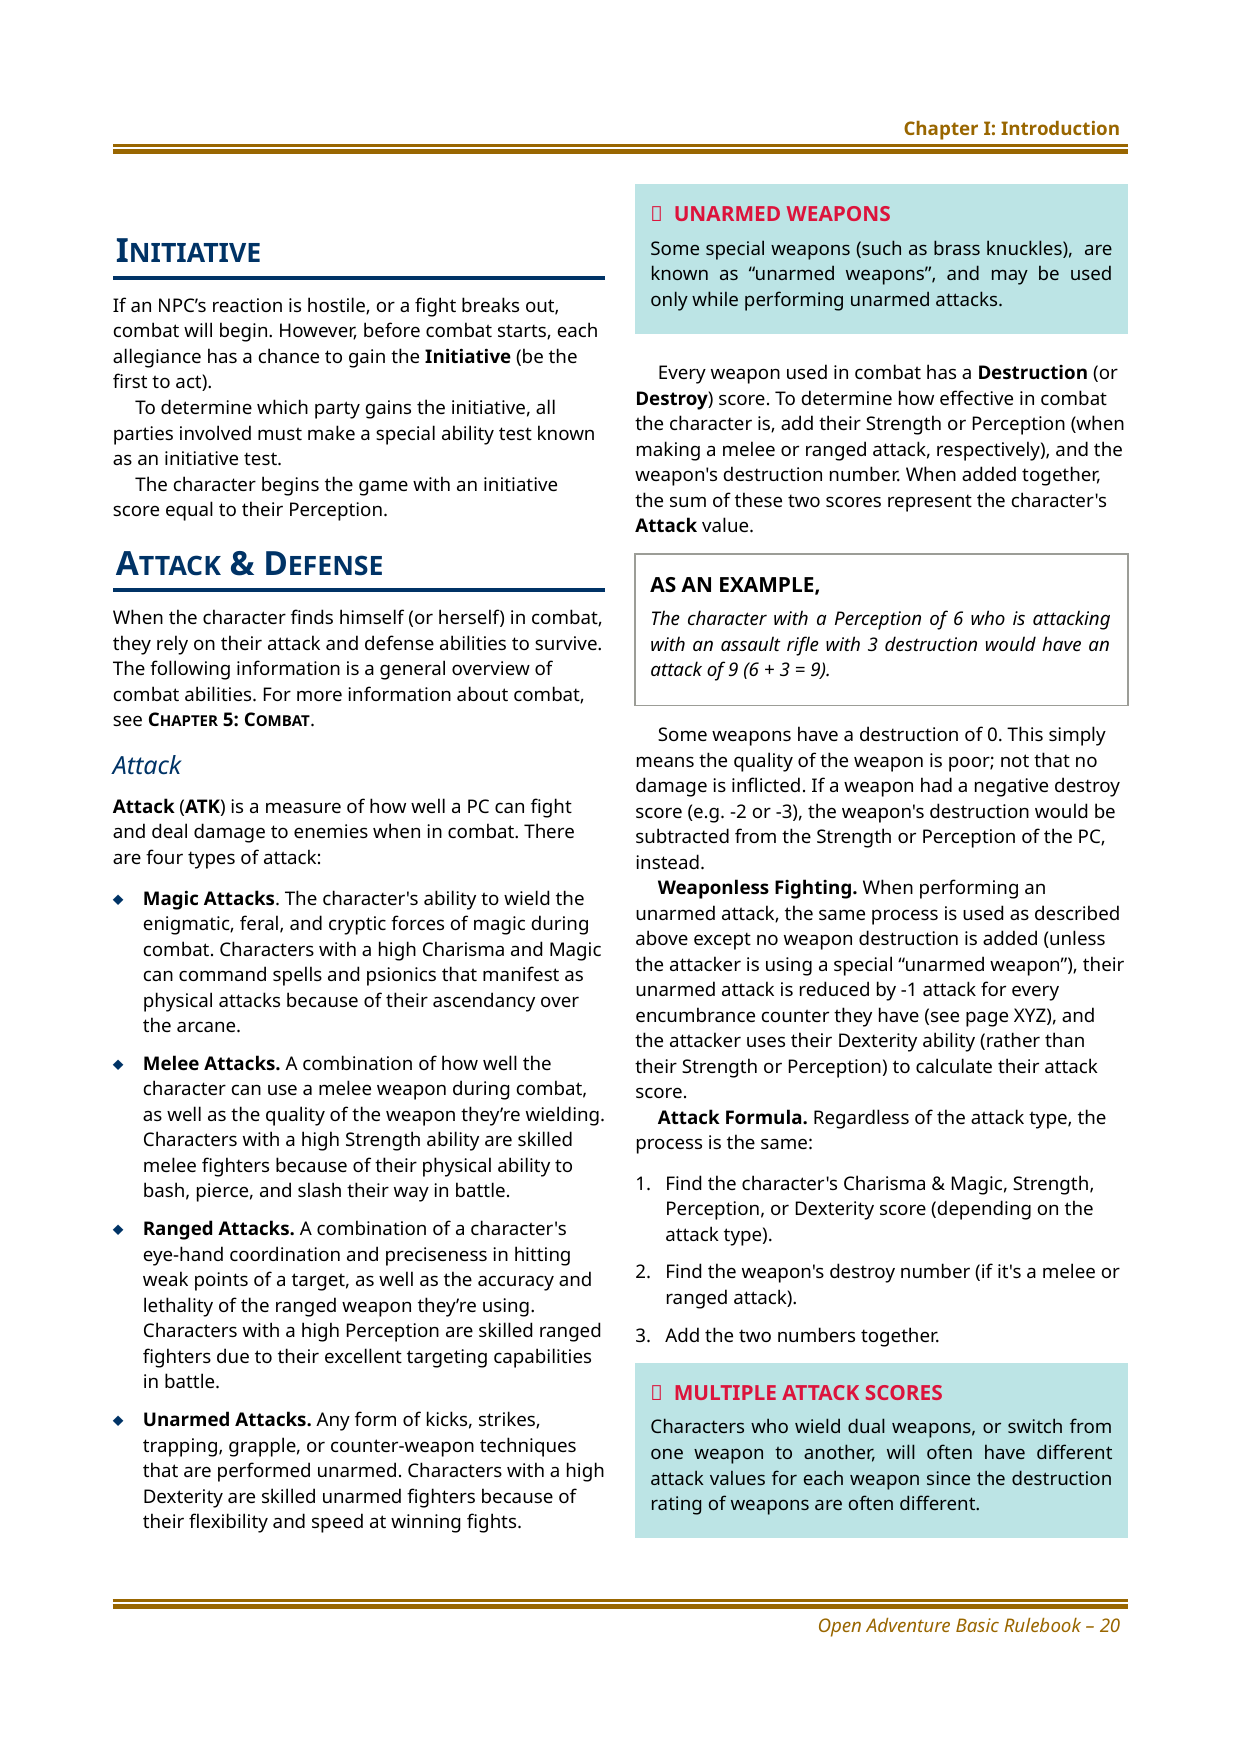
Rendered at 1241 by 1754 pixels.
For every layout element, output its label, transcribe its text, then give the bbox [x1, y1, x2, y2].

list Unarmed Attacks. Any form of kicks, strikes, trapping, grapple, or counter-weapon techniques that are performed unarmed. Characters with a high dexterity are skilled unarmed fighters because of their flexibility and speed at winning fights. [113, 1407, 605, 1534]
text Some weapons have a destruction of 0. This simply means the quality of the weapon is poor; not that no damage is inflicted. If a weapon had a negative destroy score (e.g. -2 or -3), the weapon's destruction would be subtracted from the strength or perception of the PC, instead. [635, 721, 1128, 874]
list Add the two numbers together. [635, 1322, 1128, 1348]
table_header As An Example, The character with a perception of 6 who is attacking with an assault rifle with 3 destruction would have an attack of 9 (6 + 3 = 9). [636, 555, 1127, 705]
list Find the weapon's destroy number (if it's a melee or ranged attack). [635, 1259, 1128, 1310]
text Attack Formula. Regardless of the attack type, the process is the same: [635, 1104, 1128, 1155]
text Every weapon used in combat has a Destruction (or Destroy) score. To determine how effective in combat the character is, add their strength or perception (when making a melee or ranged attack, respectively), and the weapon's destruction number. When added together, the sum of these two scores represent the character's Attack value. [635, 359, 1128, 538]
text Attack (ATK) is a measure of how well a PC can fight and deal damage to enemies when in combat. There are four types of attack: [113, 793, 605, 870]
text The character begins the game with an initiative score equal to their Perception. [113, 471, 605, 522]
text To determine which party gains the initiative, all parties involved must make a special ability test known as an initiative test. [113, 394, 605, 471]
list Ranged Attacks. A combination of a character's eye-hand coordination and preciseness in hitting weak points of a target, as well as the accuracy and lethality of the ranged weapon they’re using. Characters with a high perception are skilled ranged fighters due to their excellent targeting capabilities in battle. [113, 1216, 605, 1394]
table_header  Unarmed Weapons Some special weapons (such as brass knuckles), are known as “unarmed weapons”, and may be used only while performing unarmed attacks. [635, 184, 1128, 334]
list Melee Attacks. A combination of how well the character can use a melee weapon during combat, as well as the quality of the weapon they’re wielding. Characters with a high strength ability are skilled melee fighters because of their physical ability to bash, pierce, and slash their way in battle. [113, 1050, 605, 1203]
list Magic Attacks. The character's ability to wield the enigmatic, feral, and cryptic forces of magic during combat. Characters with a high charisma and magic can command spells and psionics that manifest as physical attacks because of their ascendancy over the arcane. [113, 885, 605, 1038]
text When the character finds himself (or herself) in combat, they rely on their attack and defense abilities to survive. The following information is a general overview of combat abilities. For more information about combat, see Chapter 5: Combat. [113, 605, 605, 732]
list Find the character's charisma & magic, strength, perception, or dexterity score (depending on the attack type). [635, 1170, 1128, 1247]
text Weaponless Fighting. When performing an unarmed attack, the same process is used as described above except no weapon destruction is added (unless the attacker is using a special “unarmed weapon”), their unarmed attack is reduced by -1 attack for every encumbrance counter they have (see page XYZ), and the attacker uses their dexterity ability (rather than their strength or perception) to calculate their attack score. [635, 874, 1128, 1104]
text If an NPC’s reaction is hostile, or a fight breaks out, combat will begin. However, before combat starts, each allegiance has a chance to gain the Initiative (be the first to act). [113, 292, 605, 394]
subtitle Attack [113, 747, 605, 781]
table_header  Multiple Attack Scores Characters who wield dual weapons, or switch from one weapon to another, will often have different attack values for each weapon since the destruction rating of weapons are often different. [635, 1363, 1128, 1538]
